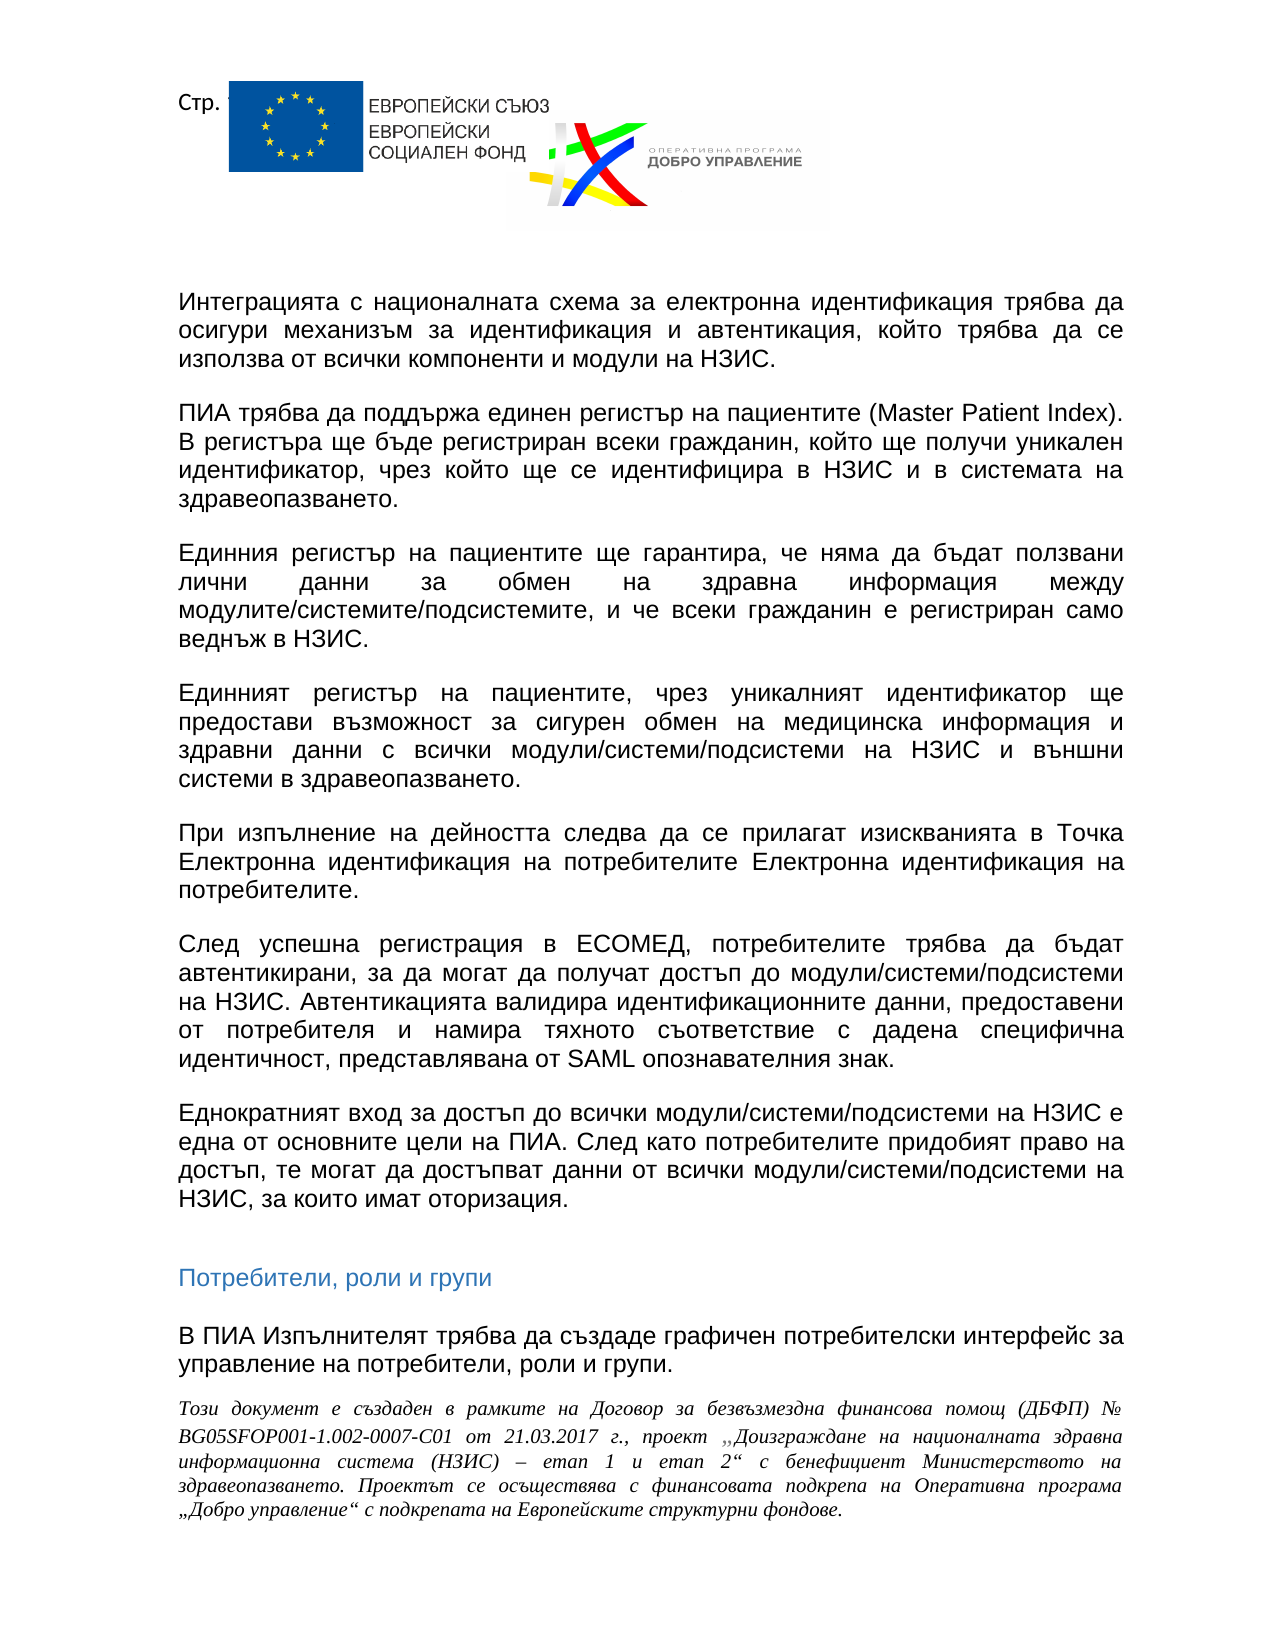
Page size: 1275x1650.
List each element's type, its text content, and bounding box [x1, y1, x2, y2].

text Единния регистър на пациентите ще гарантира, че няма да бъдат ползвани лични данни за обмен на здравна информация между модулите/системите/подсистемите, и че всеки гражданин е регистриран само веднъж в НЗИС. [178, 538, 1125, 653]
subtitle Потребители, роли и групи [178, 1263, 1125, 1291]
text Еднократният вход за достъп до всички модули/системи/подсистеми на НЗИС е една от основните цели на ПИА. След като потребителите придобият право на достъп, те могат да достъпват данни от всички модули/системи/подсистеми на НЗИС, за които имат оторизация. [178, 1098, 1125, 1213]
text Интеграцията с националната схема за електронна идентификация трябва да осигури механизъм за идентификация и автентикация, който трябва да се използва от всички компоненти и модули на НЗИС. [178, 286, 1125, 373]
text ПИА трябва да поддържа единен регистър на пациентите (Master Patient Index). В регистъра ще бъде регистриран всеки гражданин, който ще получи уникален идентификатор, чрез който ще се идентифицира в НЗИС и в системата на здравеопазването. [178, 398, 1125, 513]
text След успешна регистрация в ЕСОМЕД, потребителите трябва да бъдат автентикирани, за да могат да получат достъп до модули/системи/подсистеми на НЗИС. Автентикацията валидира идентификационните данни, предоставени от потребителя и намира тяхното съответствие с дадена специфична идентичност, представлявана от SAML опознавателния знак. [178, 929, 1125, 1073]
text В ПИА Изпълнителят трябва да създаде графичен потребителски интерфейс за управление на потребители, роли и групи. [178, 1321, 1125, 1378]
text При изпълнение на дейността следва да се прилагат изискванията в Точка 7.1.5 Електронна идентификация на потребителите. [178, 818, 1125, 904]
text Единният регистър на пациентите, чрез уникалният идентификатор ще предостави възможност за сигурен обмен на медицинска информация и здравни данни с всички модули/системи/подсистеми на НЗИС и външни системи в здравеопазването. [178, 678, 1125, 793]
